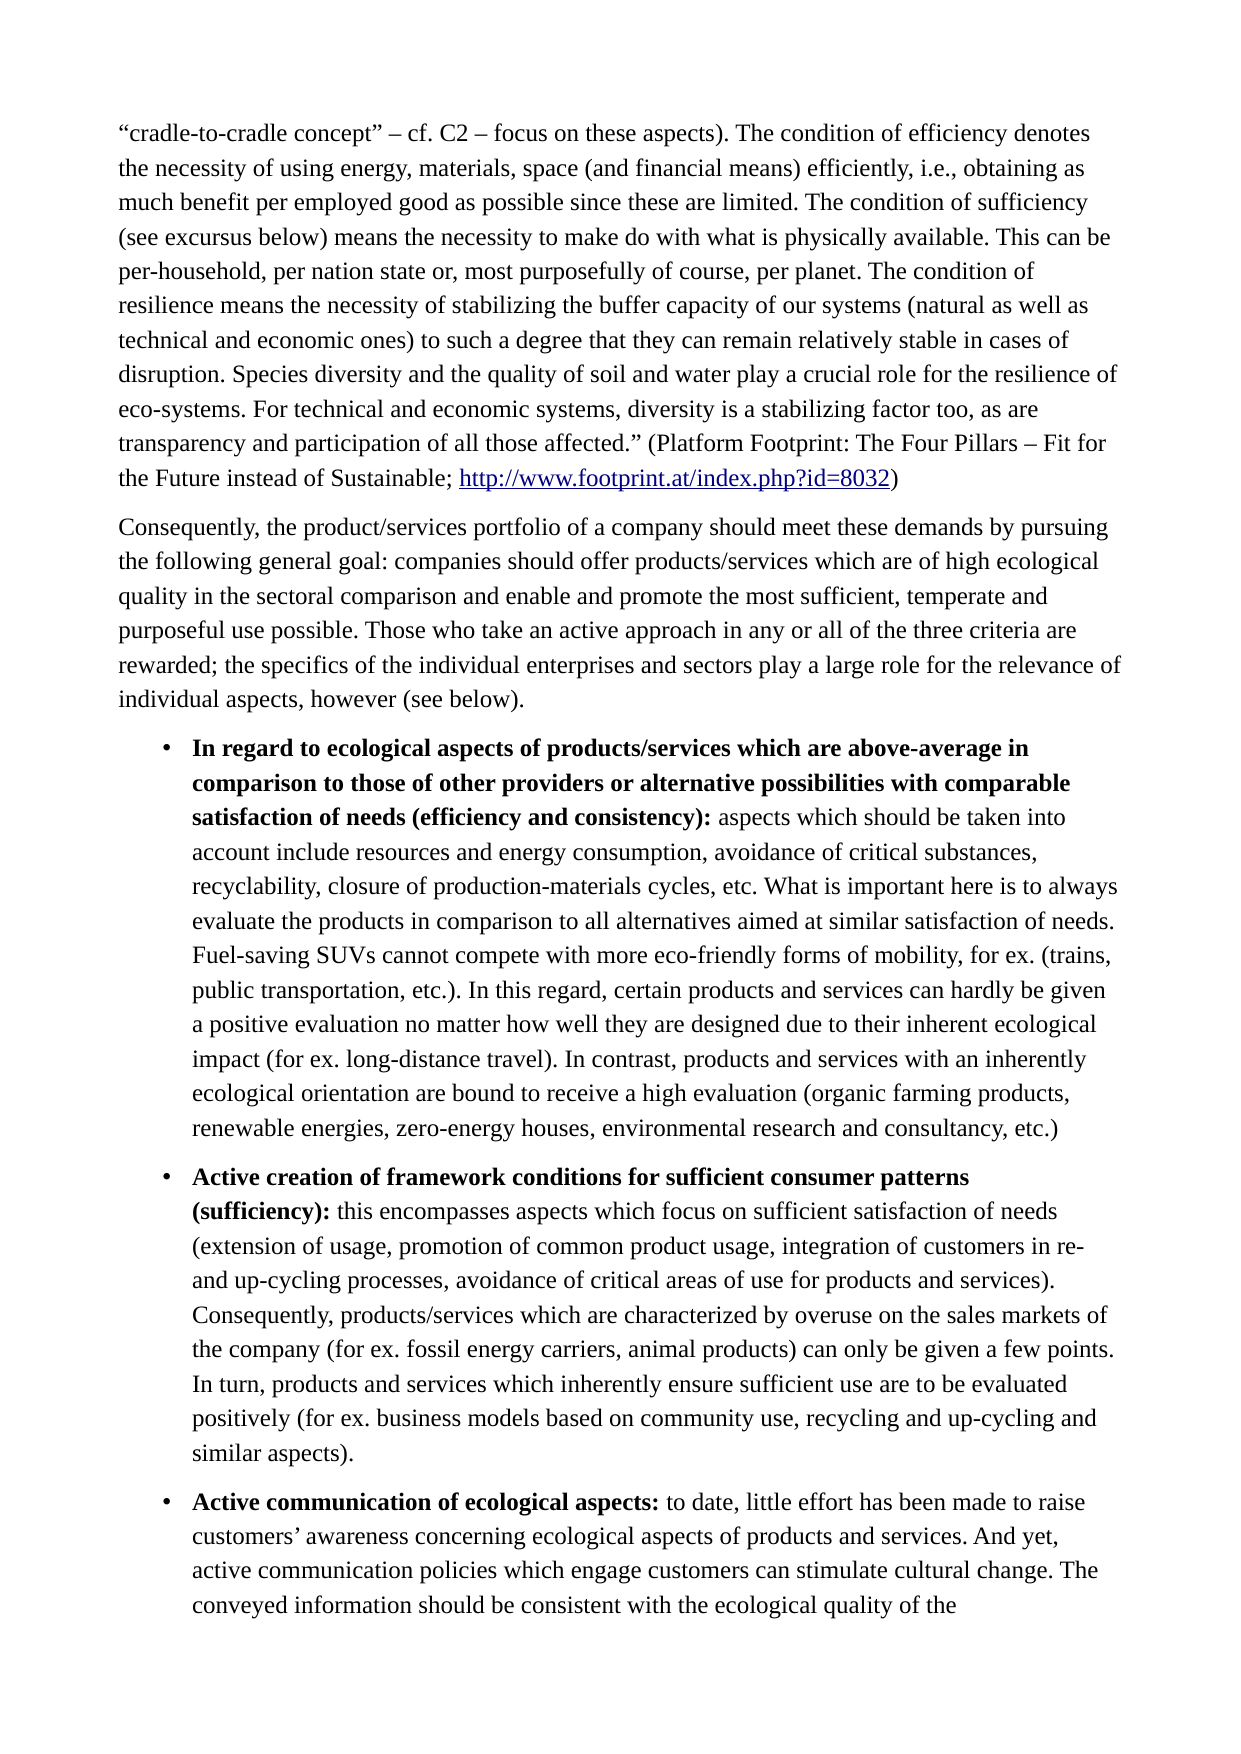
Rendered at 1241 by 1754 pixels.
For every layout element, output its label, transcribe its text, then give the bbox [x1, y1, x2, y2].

text Consequently, the product/services portfolio of a company should meet these demands by pursuing the following general goal: companies should offer products/services which are of high ecological quality in the sectoral comparison and enable and promote the most sufficient, temperate and purposeful use possible. Those who take an active approach in any or all of the three criteria are rewarded; the specifics of the individual enterprises and sectors play a large role for the relevance of individual aspects, however (see below). [118, 512, 1122, 713]
list Active communication of ecological aspects: to date, little effort has been made to raise customers’ awareness concerning ecological aspects of products and services. And yet, active communication policies which engage customers can stimulate cultural change. The conveyed information should be consistent with the ecological quality of the [162, 1487, 1122, 1619]
text “cradle-to-cradle concept” – cf. C2 – focus on these aspects). The condition of efficiency denotes the necessity of using energy, materials, space (and financial means) efficiently, i.e., obtaining as much benefit per employed good as possible since these are limited. The condition of sufficiency (see excursus below) means the necessity to make do with what is physically available. This can be per-household, per nation state or, most purposefully of course, per planet. The condition of resilience means the necessity of stabilizing the buffer capacity of our systems (natural as well as technical and economic ones) to such a degree that they can remain relatively stable in cases of disruption. Species diversity and the quality of soil and water play a crucial role for the resilience of eco-systems. For technical and economic systems, diversity is a stabilizing factor too, as are transparency and participation of all those affected.” (Platform Footprint: The Four Pillars – Fit for the Future instead of Sustainable; http://www.footprint.at/index.php?id=8032) [118, 118, 1122, 492]
list Active creation of framework conditions for sufficient consumer patterns (sufficiency): this encompasses aspects which focus on sufficient satisfaction of needs (extension of usage, promotion of common product usage, integration of customers in re- and up-cycling processes, avoidance of critical areas of use for products and services). Consequently, products/services which are characterized by overuse on the sales markets of the company (for ex. fossil energy carriers, animal products) can only be given a few points. In turn, products and services which inherently ensure sufficient use are to be evaluated positively (for ex. business models based on community use, recycling and up-cycling and similar aspects). [162, 1162, 1122, 1466]
list In regard to ecological aspects of products/services which are above-average in comparison to those of other providers or alternative possibilities with comparable satisfaction of needs (efficiency and consistency): aspects which should be taken into account include resources and energy consumption, avoidance of critical substances, recyclability, closure of production-materials cycles, etc. What is important here is to always evaluate the products in comparison to all alternatives aimed at similar satisfaction of needs. Fuel-saving SUVs cannot compete with more eco-friendly forms of mobility, for ex. (trains, public transportation, etc.). In this regard, certain products and services can hardly be given a positive evaluation no matter how well they are designed due to their inherent ecological impact (for ex. long-distance travel). In contrast, products and services with an inherently ecological orientation are bound to receive a high evaluation (organic farming products, renewable energies, zero-energy houses, environmental research and consultancy, etc.) [162, 733, 1122, 1141]
